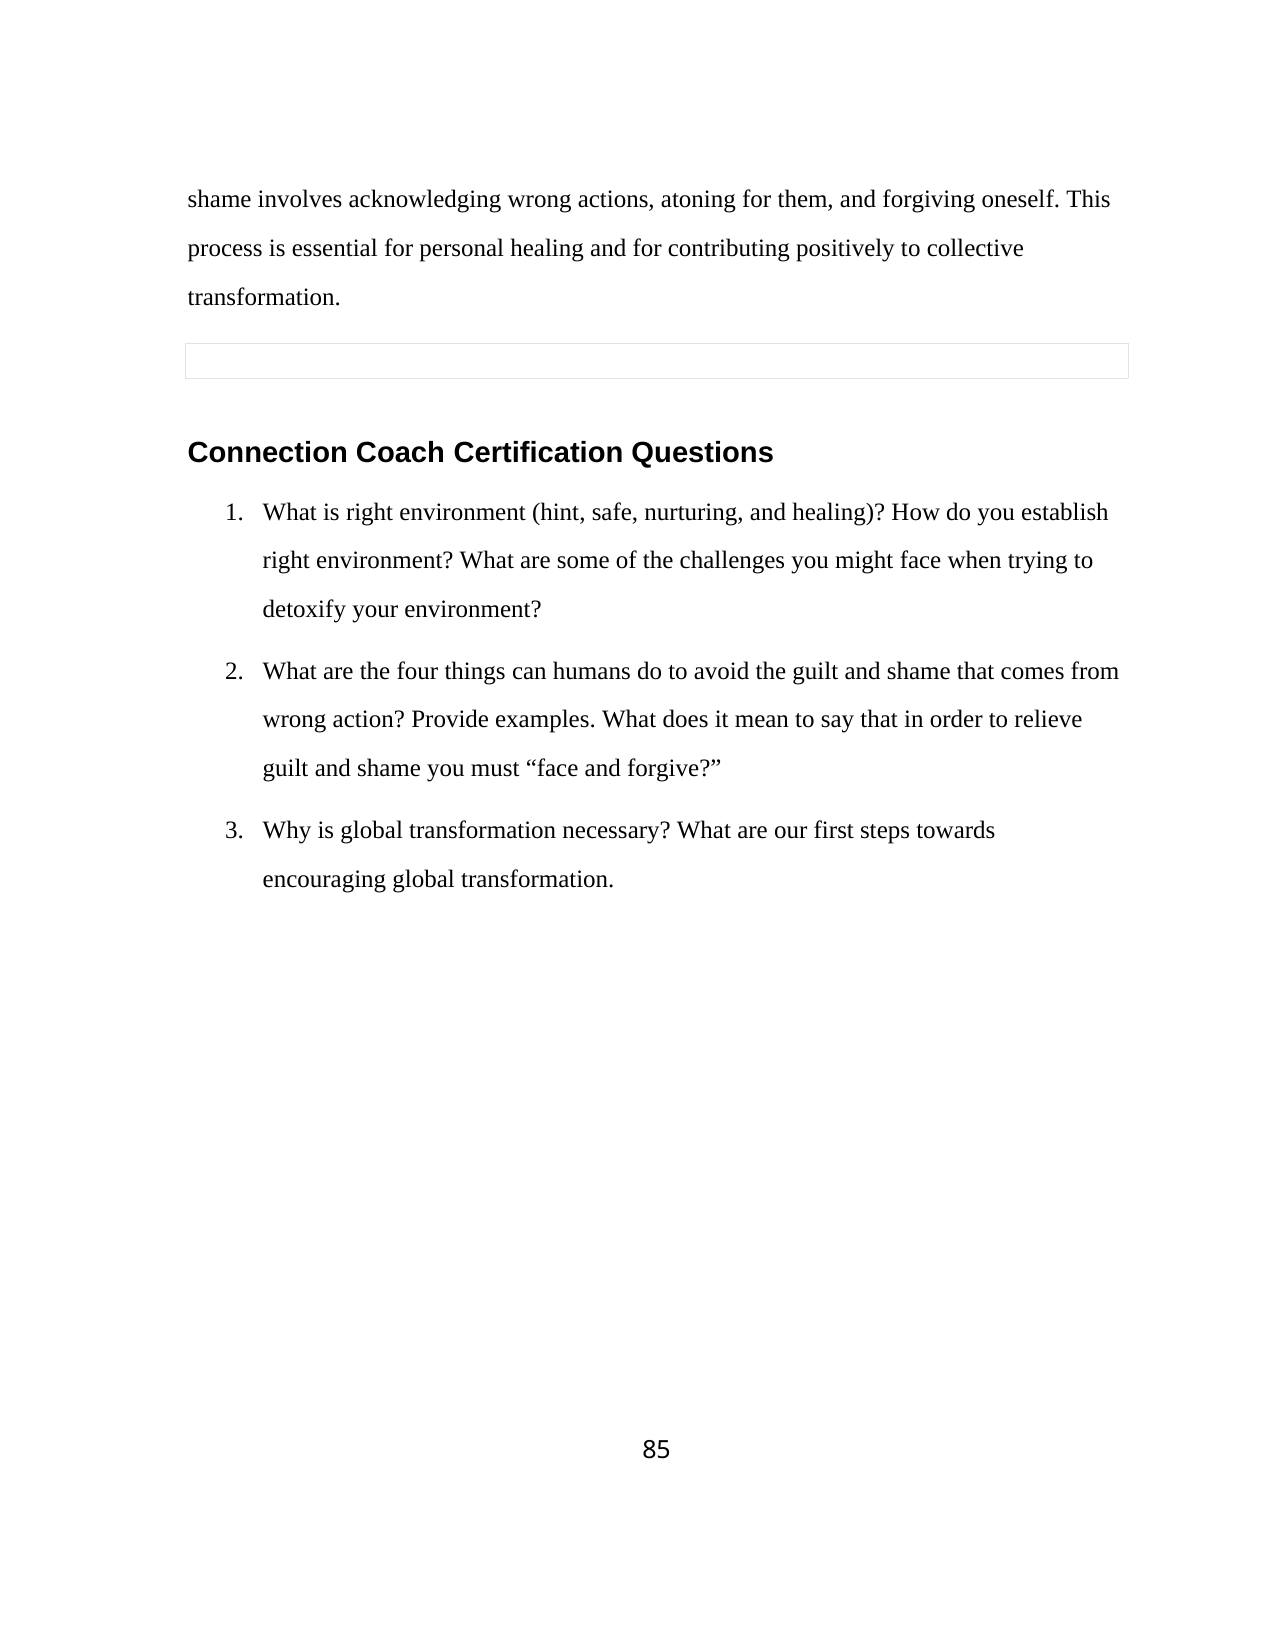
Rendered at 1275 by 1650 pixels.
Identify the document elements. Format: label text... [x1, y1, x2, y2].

text shame involves acknowledging wrong actions, atoning for them, and forgiving oneself. This process is essential for personal healing and for contributing positively to collective transformation. [187, 184, 1125, 311]
list What are the four things can humans do to avoid the guilt and shame that comes from wrong action? Provide examples. What does it mean to say that in order to relieve guilt and shame you must “face and forgive?” [225, 656, 1125, 782]
list What is right environment (hint, safe, nurturing, and healing)? How do you establish right environment? What are some of the challenges you might face when trying to detoxify your environment? [225, 497, 1125, 623]
subtitle Connection Coach Certification Questions [187, 436, 1125, 469]
list Why is global transformation necessary? What are our first steps towards encouraging global transformation. [225, 815, 1125, 892]
